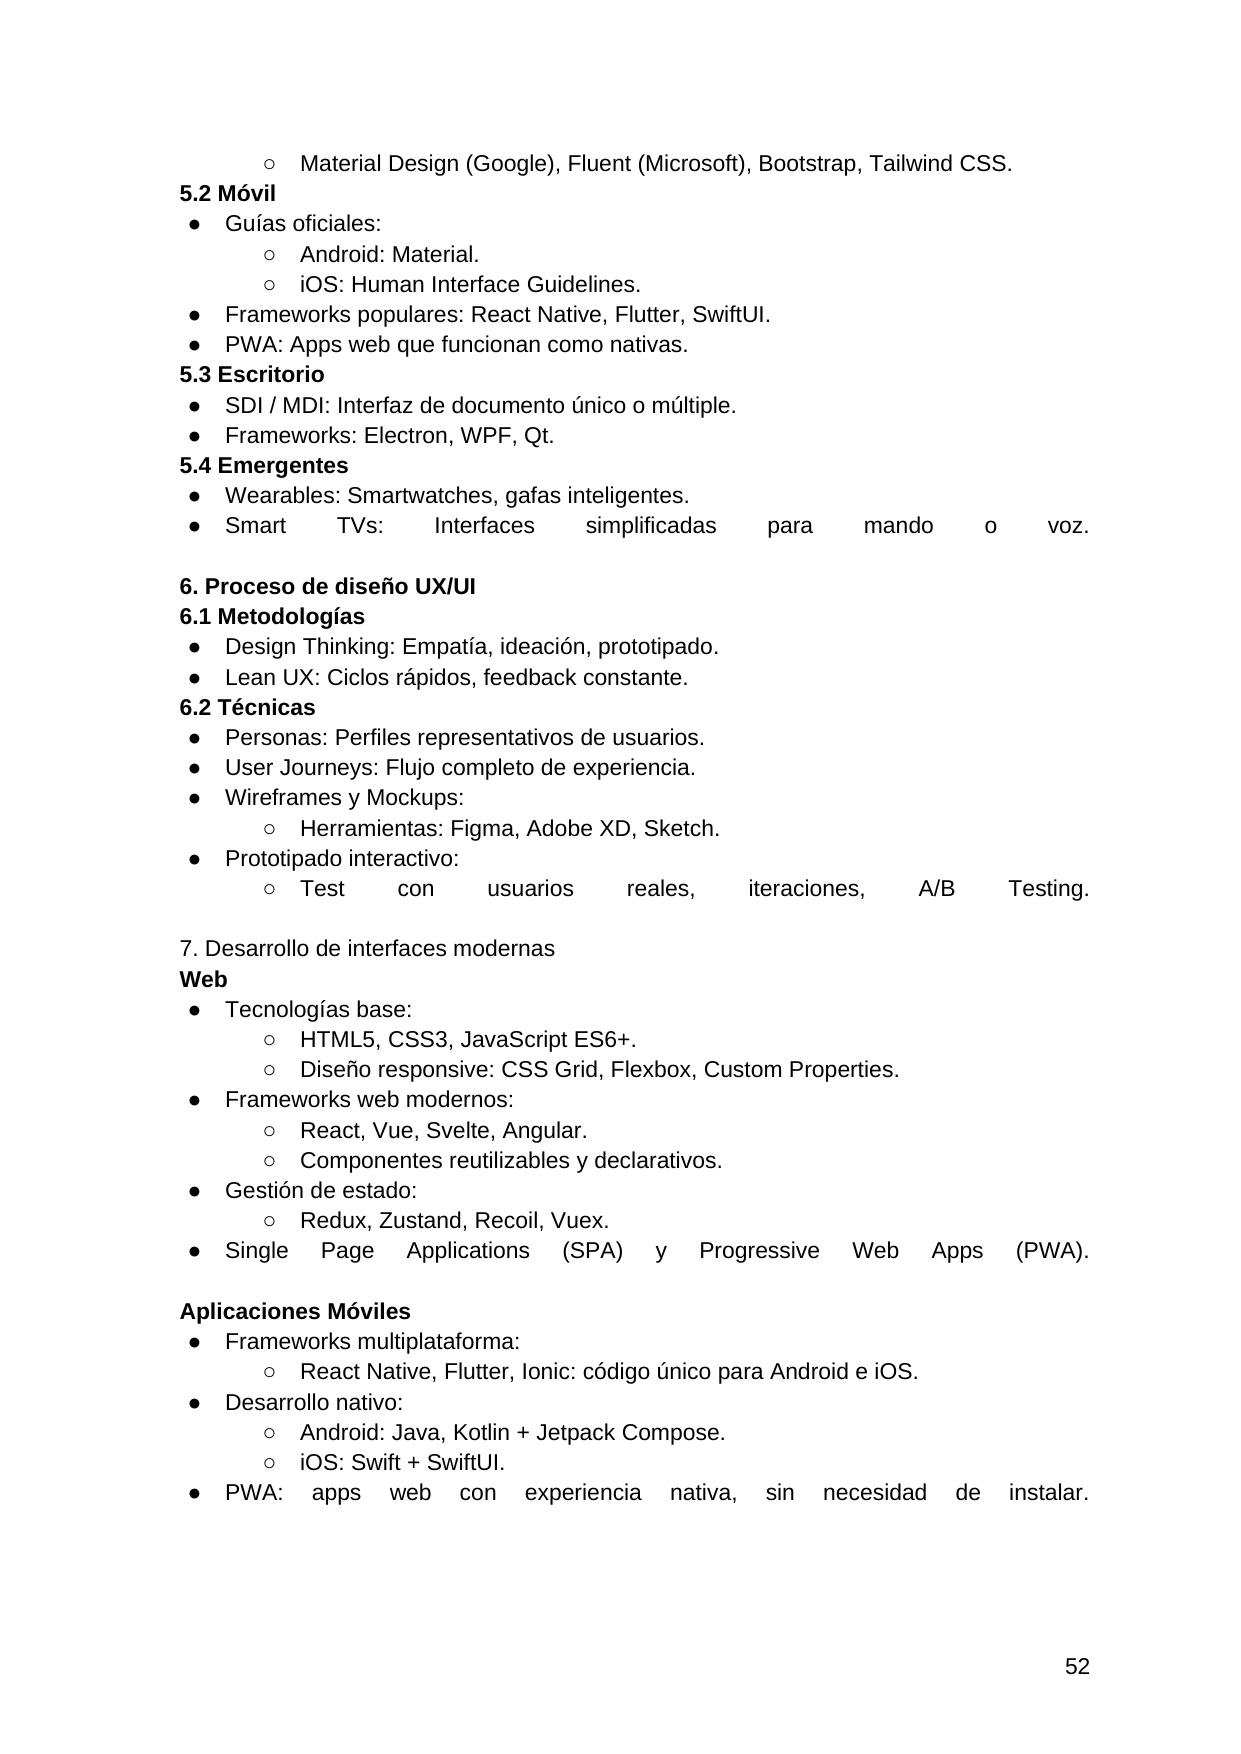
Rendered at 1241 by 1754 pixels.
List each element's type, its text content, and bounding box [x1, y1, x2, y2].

text 5.2 Móvil [179, 180, 1090, 207]
list Wearables: Smartwatches, gafas inteligentes. [187, 482, 1090, 509]
list Prototipado interactivo: [187, 845, 1090, 871]
text 6.1 Metodologías [179, 603, 1090, 629]
list Test con usuarios reales, iteraciones, A/B Testing. [262, 875, 1090, 932]
text Aplicaciones Móviles [179, 1298, 1090, 1324]
text 6. Proceso de diseño UX/UI [179, 573, 1090, 599]
list Herramientas: Figma, Adobe XD, Sketch. [262, 814, 1090, 841]
list User Journeys: Flujo completo de experiencia. [187, 754, 1090, 781]
text 5.3 Escritorio [179, 361, 1090, 388]
list Componentes reutilizables y declarativos. [262, 1147, 1090, 1173]
text 6.2 Técnicas [179, 694, 1090, 720]
list HTML5, CSS3, JavaScript ES6+. [262, 1026, 1090, 1052]
list SDI / MDI: Interfaz de documento único o múltiple. [187, 392, 1090, 418]
list Android: Material. [262, 241, 1090, 267]
list Redux, Zustand, Recoil, Vuex. [262, 1207, 1090, 1234]
list Android: Java, Kotlin + Jetpack Compose. [262, 1419, 1090, 1445]
list Wireframes y Mockups: [187, 784, 1090, 811]
list Diseño responsive: CSS Grid, Flexbox, Custom Properties. [262, 1056, 1090, 1083]
text 5.4 Emergentes [179, 452, 1090, 478]
list Frameworks multiplataforma: [187, 1328, 1090, 1354]
text 7. Desarrollo de interfaces modernas [179, 935, 1090, 962]
list iOS: Human Interface Guidelines. [262, 271, 1090, 297]
list Guías oficiales: [187, 210, 1090, 237]
list iOS: Swift + SwiftUI. [262, 1449, 1090, 1475]
list Smart TVs: Interfaces simplificadas para mando o voz. [187, 512, 1090, 569]
text Web [179, 966, 1090, 992]
list Frameworks: Electron, WPF, Qt. [187, 422, 1090, 448]
list Tecnologías base: [187, 996, 1090, 1022]
list Personas: Perfiles representativos de usuarios. [187, 724, 1090, 750]
list Frameworks populares: React Native, Flutter, SwiftUI. [187, 301, 1090, 327]
list Desarrollo nativo: [187, 1388, 1090, 1415]
list Design Thinking: Empatía, ideación, prototipado. [187, 633, 1090, 660]
list Single Page Applications (SPA) y Progressive Web Apps (PWA). [187, 1237, 1090, 1294]
list Material Design (Google), Fluent (Microsoft), Bootstrap, Tailwind CSS. [262, 150, 1090, 176]
list React Native, Flutter, Ionic: código único para Android e iOS. [262, 1358, 1090, 1385]
list PWA: Apps web que funcionan como nativas. [187, 331, 1090, 358]
list Gestión de estado: [187, 1177, 1090, 1203]
list Lean UX: Ciclos rápidos, feedback constante. [187, 663, 1090, 690]
list React, Vue, Svelte, Angular. [262, 1117, 1090, 1143]
list PWA: apps web con experiencia nativa, sin necesidad de instalar. [187, 1479, 1090, 1536]
list Frameworks web modernos: [187, 1086, 1090, 1113]
